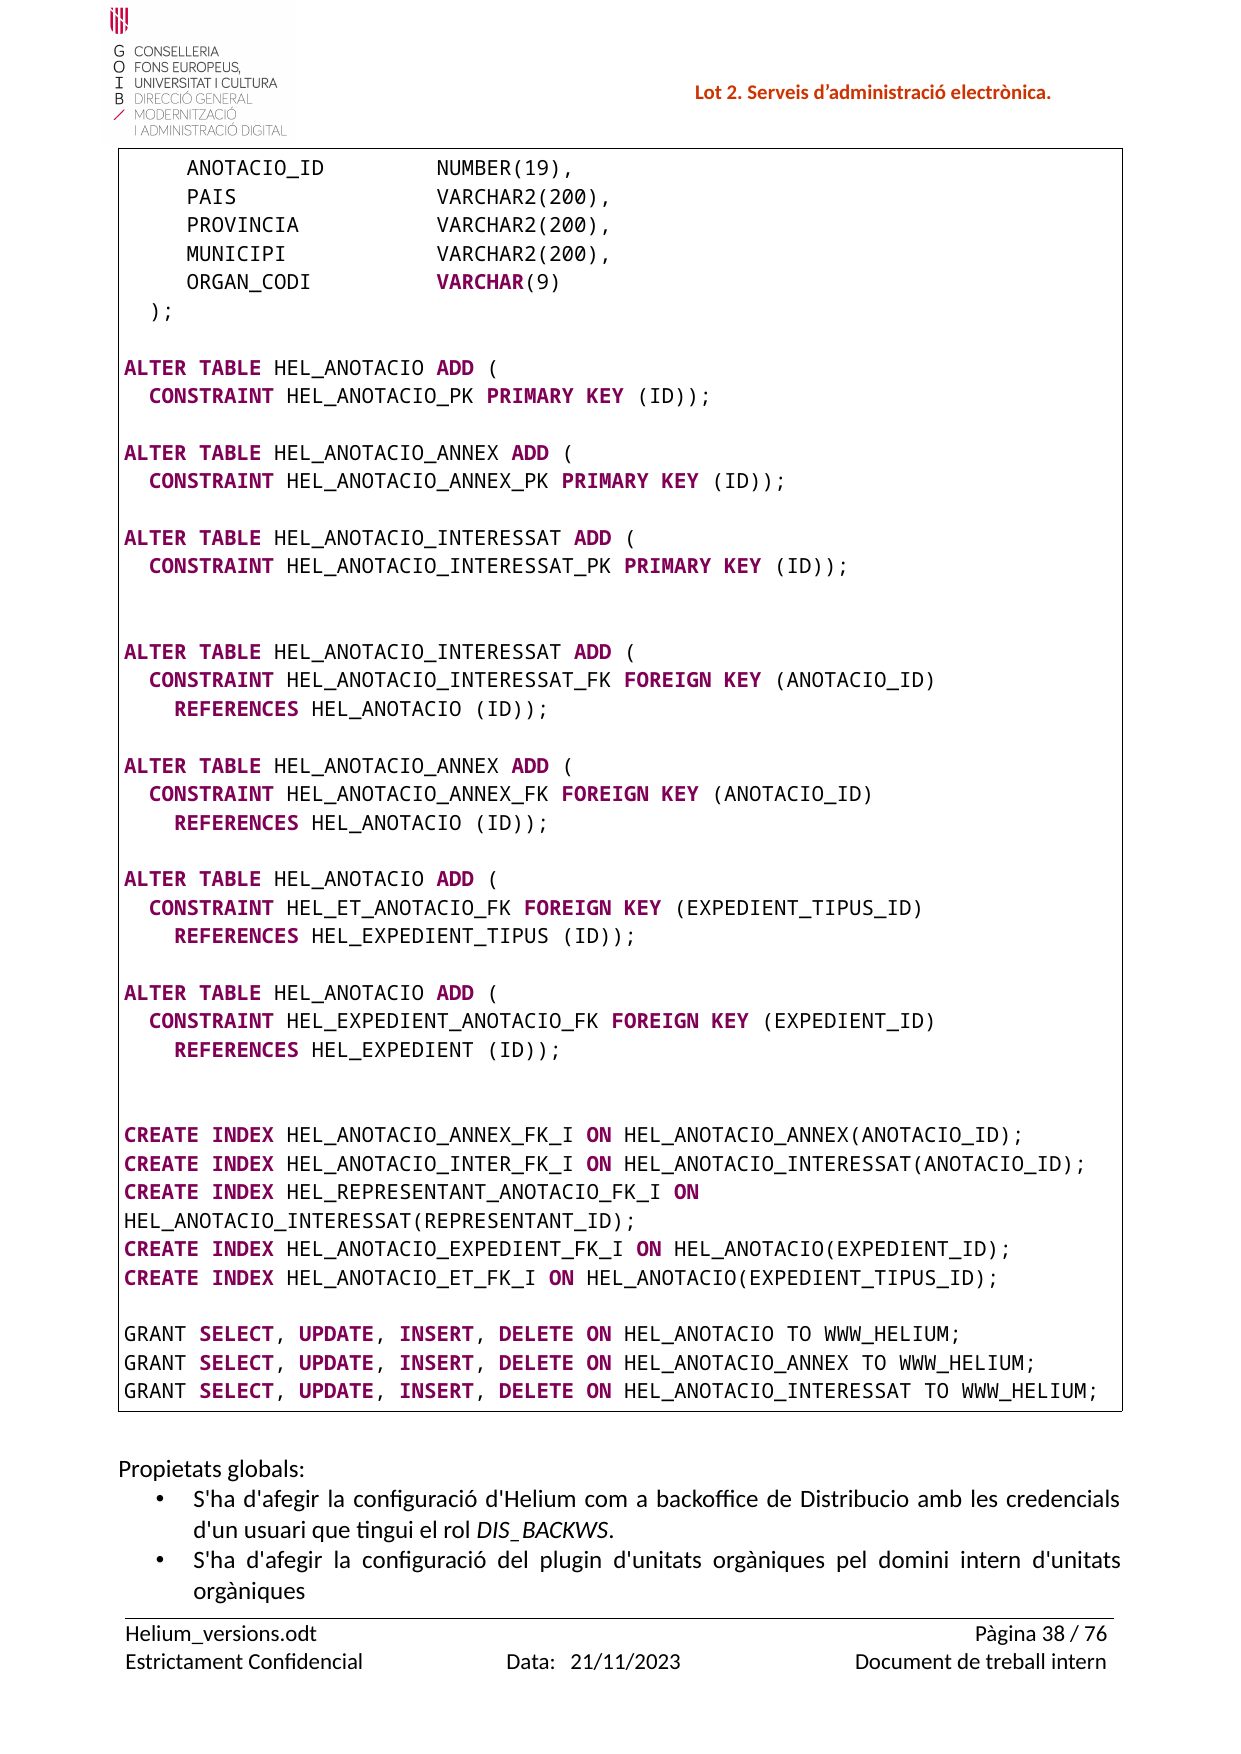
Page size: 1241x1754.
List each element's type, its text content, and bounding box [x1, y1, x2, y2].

picture [100, 0, 297, 144]
text Propietats globals: [118, 1453, 1122, 1483]
list S'ha d'afegir la configuració d'Helium com a backoffice de Distribucio amb les credencials d'un usuari que tingui el rol DIS_BACKWS. [156, 1483, 1122, 1544]
table_header ANOTACIO_ID NUMBER(19), PAIS VARCHAR2(200), PROVINCIA VARCHAR2(200), MUNICIPI VARCHAR2(200), ORGAN_CODI VARCHAR(9) ); ALTER TABLE HEL_ANOTACIO ADD ( CONSTRAINT HEL_ANOTACIO_PK PRIMARY KEY (ID)); ALTER TABLE HEL_ANOTACIO_ANNEX ADD ( CONSTRAINT HEL_ANOTACIO_ANNEX_PK PRIMARY KEY (ID)); ALTER TABLE HEL_ANOTACIO_INTERESSAT ADD ( CONSTRAINT HEL_ANOTACIO_INTERESSAT_PK PRIMARY KEY (ID)); ALTER TABLE HEL_ANOTACIO_INTERESSAT ADD ( CONSTRAINT HEL_ANOTACIO_INTERESSAT_FK FOREIGN KEY (ANOTACIO_ID) REFERENCES HEL_ANOTACIO (ID)); ALTER TABLE HEL_ANOTACIO_ANNEX ADD ( CONSTRAINT HEL_ANOTACIO_ANNEX_FK FOREIGN KEY (ANOTACIO_ID) REFERENCES HEL_ANOTACIO (ID)); ALTER TABLE HEL_ANOTACIO ADD ( CONSTRAINT HEL_ET_ANOTACIO_FK FOREIGN KEY (EXPEDIENT_TIPUS_ID) REFERENCES HEL_EXPEDIENT_TIPUS (ID)); ALTER TABLE HEL_ANOTACIO ADD ( CONSTRAINT HEL_EXPEDIENT_ANOTACIO_FK FOREIGN KEY (EXPEDIENT_ID) REFERENCES HEL_EXPEDIENT (ID)); CREATE INDEX HEL_ANOTACIO_ANNEX_FK_I ON HEL_ANOTACIO_ANNEX(ANOTACIO_ID); CREATE INDEX HEL_ANOTACIO_INTER_FK_I ON HEL_ANOTACIO_INTERESSAT(ANOTACIO_ID); CREATE INDEX HEL_REPRESENTANT_ANOTACIO_FK_I ON HEL_ANOTACIO_INTERESSAT(REPRESENTANT_ID); CREATE INDEX HEL_ANOTACIO_EXPEDIENT_FK_I ON HEL_ANOTACIO(EXPEDIENT_ID); CREATE INDEX HEL_ANOTACIO_ET_FK_I ON HEL_ANOTACIO(EXPEDIENT_TIPUS_ID); GRANT SELECT, UPDATE, INSERT, DELETE ON HEL_ANOTACIO TO WWW_HELIUM; GRANT SELECT, UPDATE, INSERT, DELETE ON HEL_ANOTACIO_ANNEX TO WWW_HELIUM; GRANT SELECT, UPDATE, INSERT, DELETE ON HEL_ANOTACIO_INTERESSAT TO WWW_HELIUM; [119, 149, 1122, 1411]
list S'ha d'afegir la configuració del plugin d'unitats orgàniques pel domini intern d'unitats orgàniques [156, 1544, 1122, 1606]
